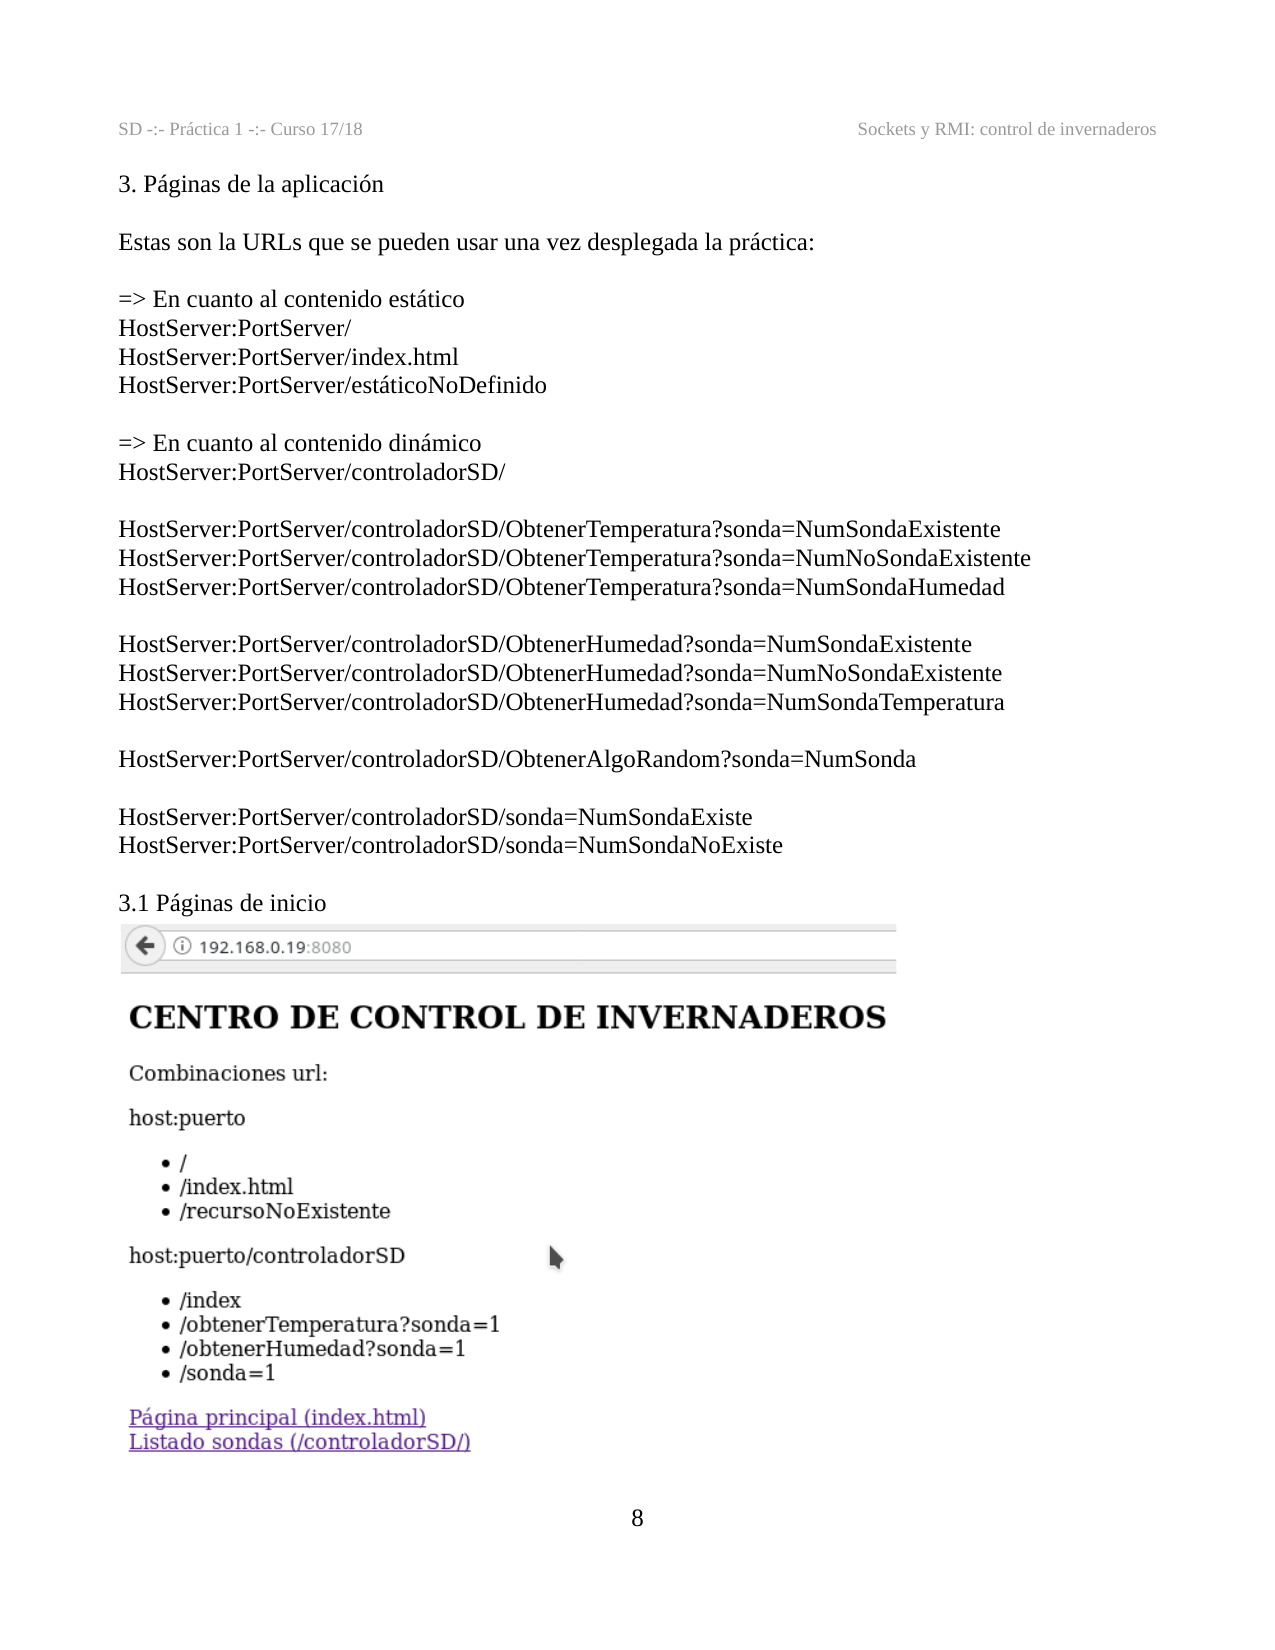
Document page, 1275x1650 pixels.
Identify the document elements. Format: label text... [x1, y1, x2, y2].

text Estas son la URLs que se pueden usar una vez desplegada la práctica: [118, 227, 1157, 255]
text HostServer:PortServer/controladorSD/ObtenerAlgoRandom?sonda=NumSonda [118, 744, 1157, 773]
text HostServer:PortServer/controladorSD/ [118, 457, 1157, 485]
text HostServer:PortServer/controladorSD/sonda=NumSondaNoExiste [118, 830, 1157, 859]
text HostServer:PortServer/index.html [118, 342, 1157, 370]
text 3. Páginas de la aplicación [118, 169, 1157, 198]
text HostServer:PortServer/estáticoNoDefinido [118, 370, 1157, 399]
text HostServer:PortServer/controladorSD/ObtenerHumedad?sonda=NumSondaExistente [118, 629, 1157, 658]
text HostServer:PortServer/controladorSD/ObtenerHumedad?sonda=NumNoSondaExistente [118, 658, 1157, 687]
text HostServer:PortServer/controladorSD/ObtenerTemperatura?sonda=NumSondaExistente [118, 514, 1157, 543]
text HostServer:PortServer/ [118, 313, 1157, 342]
text => En cuanto al contenido estático [118, 284, 1157, 313]
picture [120, 924, 897, 1462]
text HostServer:PortServer/controladorSD/ObtenerTemperatura?sonda=NumSondaHumedad [118, 572, 1157, 600]
text HostServer:PortServer/controladorSD/ObtenerHumedad?sonda=NumSondaTemperatura [118, 687, 1157, 715]
text HostServer:PortServer/controladorSD/sonda=NumSondaExiste [118, 802, 1157, 830]
text HostServer:PortServer/controladorSD/ObtenerTemperatura?sonda=NumNoSondaExistente [118, 543, 1157, 572]
text => En cuanto al contenido dinámico [118, 428, 1157, 457]
text 3.1 Páginas de inicio [118, 888, 1157, 917]
